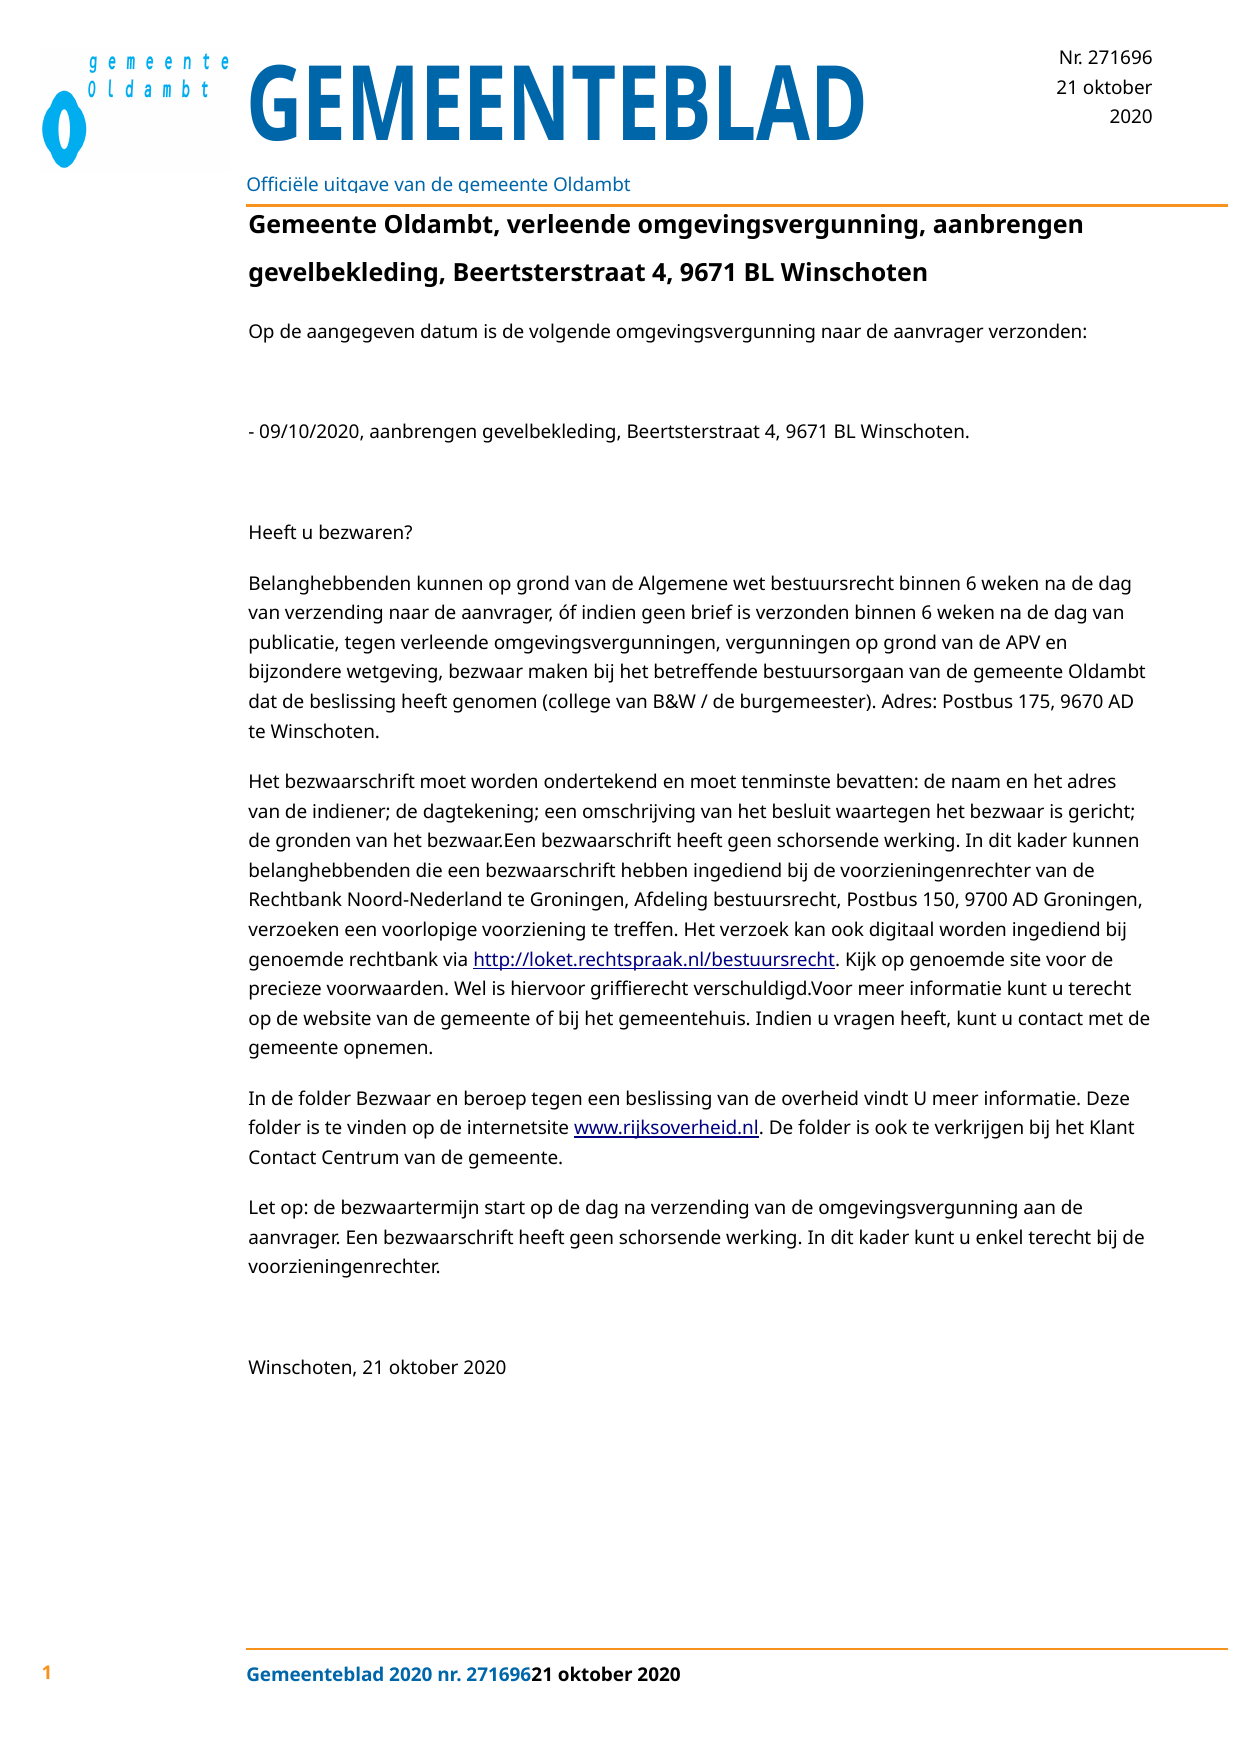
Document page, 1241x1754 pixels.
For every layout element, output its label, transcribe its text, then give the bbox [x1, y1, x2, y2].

text Belanghebbenden kunnen op grond van de Algemene wet bestuursrecht binnen 6 weken na de dag van verzending naar de aanvrager, óf indien geen brief is verzonden binnen 6 weken na de dag van publicatie, tegen verleende omgevingsvergunningen, vergunningen op grond van de APV en bijzondere wetgeving, bezwaar maken bij het betreffende bestuursorgaan van de gemeente Oldambt dat de beslissing heeft genomen (college van B&W / de burgemeester). Adres: Postbus 175, 9670 AD te Winschoten. [248, 570, 1152, 744]
text Let op: de bezwaartermijn start op de dag na verzending van de omgevingsvergunning aan de aanvrager. Een bezwaarschrift heeft geen schorsende werking. In dit kader kunt u enkel terecht bij de voorzieningenrechter. [248, 1194, 1152, 1279]
text Heeft u bezwaren? [248, 519, 1152, 545]
picture [41, 47, 231, 172]
text In de folder Bezwaar en beroep tegen een beslissing van de overheid vindt U meer informatie. Deze folder is te vinden op de internetsite www.rijksoverheid.nl. De folder is ook te verkrijgen bij het Klant Contact Centrum van de gemeente. [248, 1085, 1152, 1170]
text Gemeente Oldambt, verleende omgevingsvergunning, aanbrengen gevelbekleding, Beertsterstraat 4, 9671 BL Winschoten [248, 207, 1152, 288]
text - 09/10/2020, aanbrengen gevelbekleding, Beertsterstraat 4, 9671 BL Winschoten. [248, 419, 1152, 444]
text Op de aangegeven datum is de volgende omgevingsvergunning naar de aanvrager verzonden: [248, 318, 1152, 344]
text Het bezwaarschrift moet worden ondertekend en moet tenminste bevatten: de naam en het adres van de indiener; de dagtekening; een omschrijving van het besluit waartegen het bezwaar is gericht; de gronden van het bezwaar.Een bezwaarschrift heeft geen schorsende werking. In dit kader kunnen belanghebbenden die een bezwaarschrift hebben ingediend bij de voorzieningenrechter van de Rechtbank Noord-Nederland te Groningen, Afdeling bestuursrecht, Postbus 150, 9700 AD Groningen, verzoeken een voorlopige voorziening te treffen. Het verzoek kan ook digitaal worden ingediend bij genoemde rechtbank via http://loket.rechtspraak.nl/bestuursrecht. Kijk op genoemde site voor de precieze voorwaarden. Wel is hiervoor griffierecht verschuldigd.Voor meer informatie kunt u terecht op de website van de gemeente of bij het gemeentehuis. Indien u vragen heeft, kunt u contact met de gemeente opnemen. [248, 768, 1152, 1060]
text Winschoten, 21 oktober 2020 [248, 1354, 1152, 1380]
